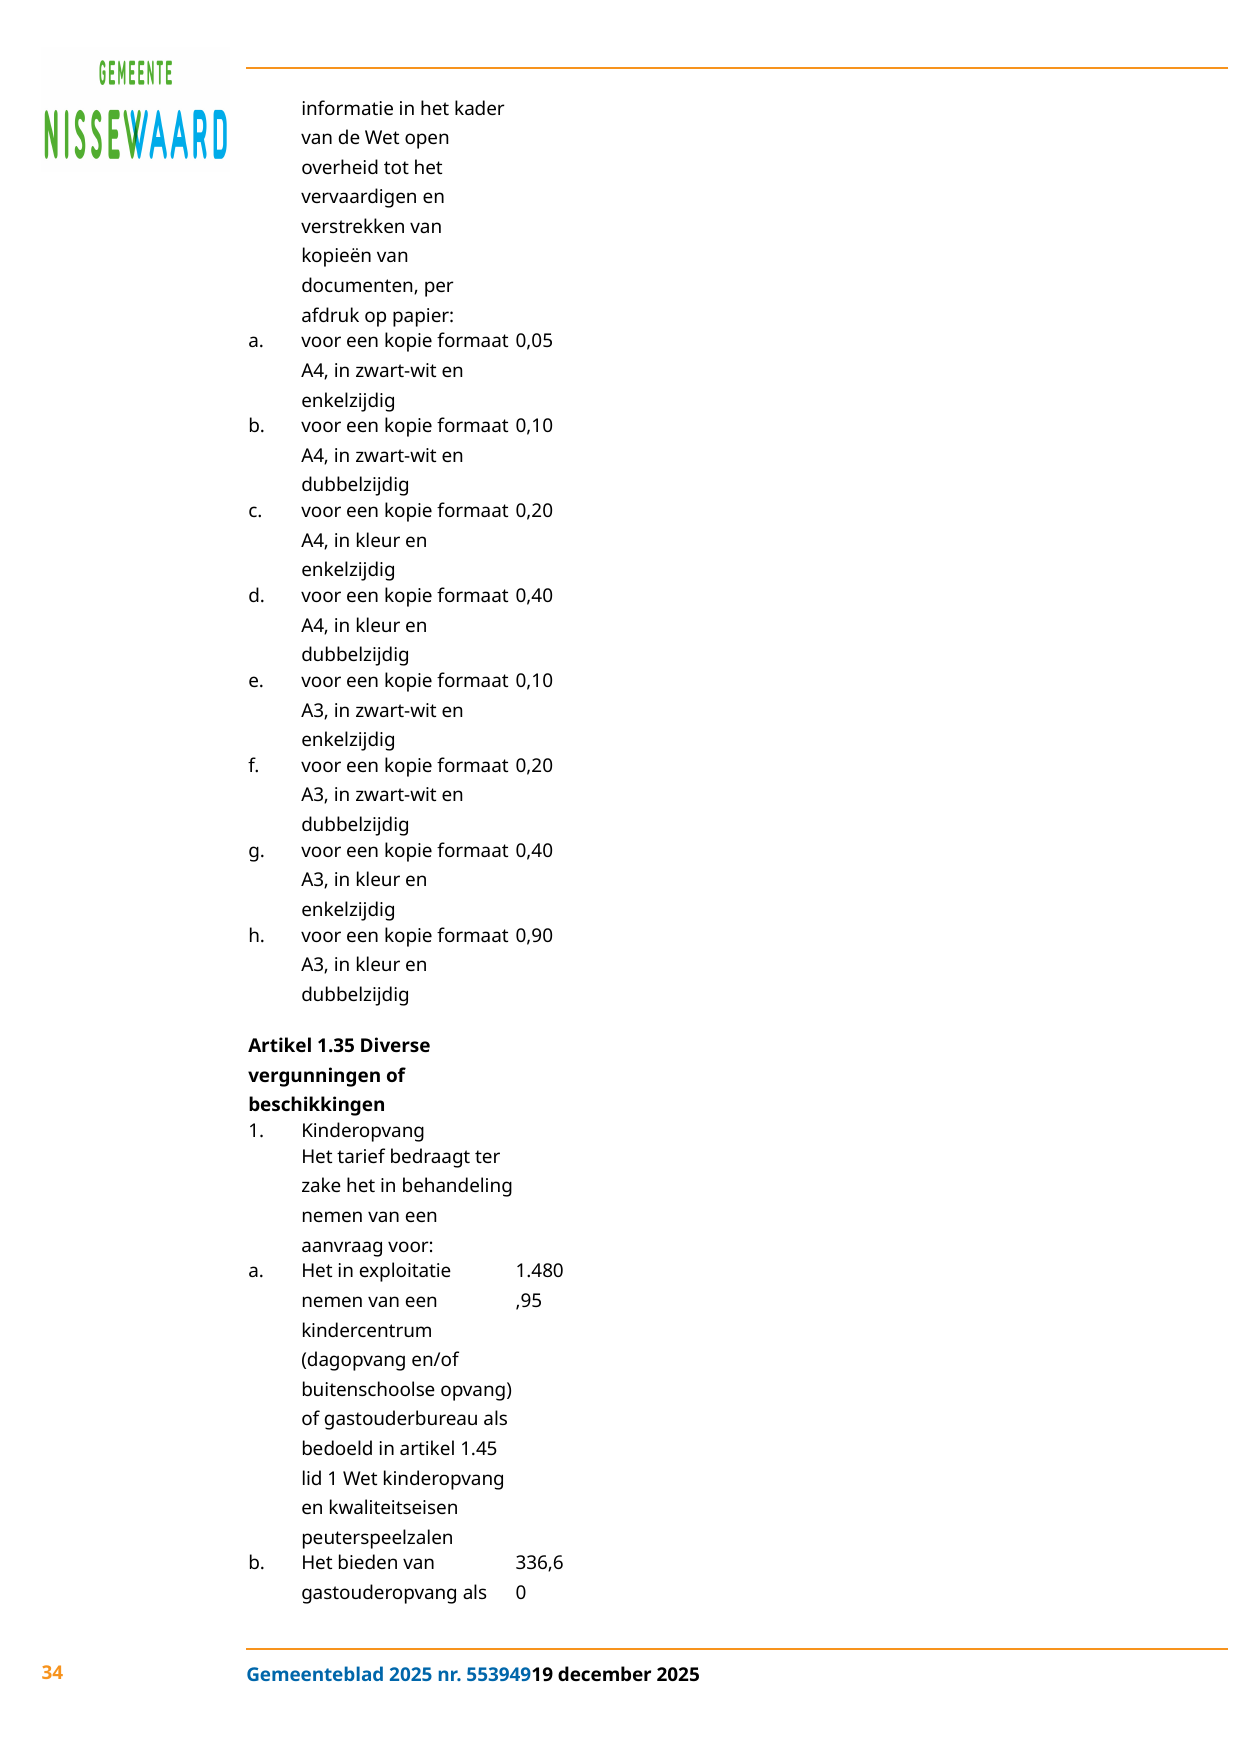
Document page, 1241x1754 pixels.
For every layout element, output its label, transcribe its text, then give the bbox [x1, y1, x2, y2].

table_cell [780, 95, 833, 328]
table_cell [780, 667, 833, 752]
table_cell [780, 413, 833, 497]
table_cell [674, 752, 727, 837]
table_cell [940, 667, 992, 752]
table_cell f. [248, 752, 301, 837]
table_cell [568, 1550, 621, 1605]
table_cell [834, 837, 886, 922]
table_cell [940, 1007, 992, 1032]
table_cell [1099, 1033, 1152, 1117]
table_cell [621, 1007, 674, 1032]
table_cell [834, 1007, 886, 1032]
table_cell 0,40 [515, 582, 568, 667]
table_cell [993, 1033, 1046, 1117]
table_cell b. [248, 413, 301, 497]
table_cell 0,10 [515, 667, 568, 752]
table_cell 0,90 [515, 922, 568, 1007]
table_cell 1.480,95 [515, 1258, 568, 1549]
table_cell [515, 1033, 568, 1117]
table_cell [1046, 95, 1098, 328]
table_cell [674, 1033, 727, 1117]
table_cell [728, 922, 780, 1007]
table_cell [728, 582, 780, 667]
table_cell [674, 1007, 727, 1032]
table_cell [886, 1033, 939, 1117]
table_cell [834, 498, 886, 582]
table_cell [621, 498, 674, 582]
table_cell voor een kopie formaat A3, in zwart-wit en dubbelzijdig [301, 752, 515, 837]
table_cell [1046, 667, 1098, 752]
table_cell [993, 667, 1046, 752]
table_cell [728, 498, 780, 582]
table_cell 0,20 [515, 752, 568, 837]
table_cell [993, 498, 1046, 582]
table_cell [568, 837, 621, 922]
table_cell [940, 582, 992, 667]
table_cell [1099, 1258, 1152, 1549]
table_cell [940, 1118, 992, 1143]
table_cell [568, 1033, 621, 1117]
table_cell [940, 1258, 992, 1549]
table_cell [621, 1258, 674, 1549]
table_cell b. [248, 1550, 301, 1605]
table_cell [728, 1007, 780, 1032]
table_cell [621, 922, 674, 1007]
table_cell [515, 1118, 568, 1143]
table_cell [1046, 328, 1098, 412]
table_cell Het bieden van gastouderopvang als [301, 1550, 515, 1605]
table_cell [728, 1143, 780, 1258]
table_cell [993, 1118, 1046, 1143]
table_cell [1099, 413, 1152, 497]
table_cell [834, 95, 886, 328]
table_cell [728, 1550, 780, 1605]
table_cell [1046, 1550, 1098, 1605]
table_cell [728, 752, 780, 837]
table_cell [568, 1118, 621, 1143]
table_cell [1046, 1258, 1098, 1549]
table_cell voor een kopie formaat A3, in zwart-wit en enkelzijdig [301, 667, 515, 752]
table_cell [568, 667, 621, 752]
table_cell [1099, 922, 1152, 1007]
table_cell [940, 1143, 992, 1258]
table_cell [780, 1258, 833, 1549]
table_cell [1046, 582, 1098, 667]
table_cell [515, 1143, 568, 1258]
table_cell a. [248, 328, 301, 412]
table_cell [301, 1007, 515, 1032]
table_cell [621, 837, 674, 922]
table_cell [886, 413, 939, 497]
table_cell [780, 922, 833, 1007]
table_cell [780, 328, 833, 412]
table_cell [728, 95, 780, 328]
table_cell [886, 1550, 939, 1605]
table_cell [728, 1033, 780, 1117]
table_cell [1099, 95, 1152, 328]
table_cell [728, 1258, 780, 1549]
table_cell [1099, 498, 1152, 582]
table_cell [1046, 1007, 1098, 1032]
table_cell [886, 922, 939, 1007]
table_cell [248, 95, 301, 328]
table_cell [834, 667, 886, 752]
table_cell voor een kopie formaat A4, in kleur en dubbelzijdig [301, 582, 515, 667]
table_cell [993, 837, 1046, 922]
table_cell [993, 582, 1046, 667]
table_cell [621, 1118, 674, 1143]
table_cell 0,40 [515, 837, 568, 922]
table_cell [621, 667, 674, 752]
table_cell c. [248, 498, 301, 582]
table_cell [1099, 752, 1152, 837]
table_cell [621, 1033, 674, 1117]
table_cell [993, 95, 1046, 328]
table_cell [886, 837, 939, 922]
table_cell [621, 95, 674, 328]
table_cell [993, 752, 1046, 837]
table_cell [1099, 1118, 1152, 1143]
table_cell [834, 1118, 886, 1143]
table_cell [993, 1007, 1046, 1032]
table_cell [1046, 498, 1098, 582]
table_cell [621, 582, 674, 667]
table_cell [886, 498, 939, 582]
table_cell [674, 95, 727, 328]
table_cell informatie in het kader van de Wet open overheid tot het vervaardigen en verstrekken van kopieën van documenten, per afdruk op papier: [301, 95, 515, 328]
table_cell [568, 413, 621, 497]
table_cell [1046, 1118, 1098, 1143]
table_cell [1099, 837, 1152, 922]
table_cell [728, 667, 780, 752]
table_cell [1046, 752, 1098, 837]
table_cell [1046, 1033, 1098, 1117]
table_cell [728, 837, 780, 922]
table_cell [780, 752, 833, 837]
table_cell [728, 1118, 780, 1143]
table_cell [674, 498, 727, 582]
table_cell [621, 1550, 674, 1605]
table_cell [834, 922, 886, 1007]
table_cell Artikel 1.35 Diverse vergunningen of beschikkingen [248, 1033, 515, 1117]
table_cell [674, 922, 727, 1007]
table_cell [834, 752, 886, 837]
table_cell [728, 328, 780, 412]
table_cell [780, 837, 833, 922]
table_cell [886, 95, 939, 328]
table_cell 0,20 [515, 498, 568, 582]
table_cell [515, 1007, 568, 1032]
picture [41, 47, 231, 172]
table_cell [940, 498, 992, 582]
table_cell [886, 1258, 939, 1549]
table_cell [1099, 1143, 1152, 1258]
table_cell [993, 1143, 1046, 1258]
table_cell [886, 1143, 939, 1258]
table_cell [1099, 1550, 1152, 1605]
table_cell [1046, 1143, 1098, 1258]
table_cell voor een kopie formaat A4, in zwart-wit en enkelzijdig [301, 328, 515, 412]
table_cell [834, 582, 886, 667]
table_cell [621, 1143, 674, 1258]
table_cell voor een kopie formaat A4, in kleur en enkelzijdig [301, 498, 515, 582]
table_cell voor een kopie formaat A4, in zwart-wit en dubbelzijdig [301, 413, 515, 497]
table_cell [780, 1033, 833, 1117]
table_cell 0,05 [515, 328, 568, 412]
table_cell 1. [248, 1118, 301, 1143]
table_cell [834, 1258, 886, 1549]
table_cell [1099, 1007, 1152, 1032]
table_cell [515, 95, 568, 328]
table_cell Kinderopvang [301, 1118, 515, 1143]
table_cell [886, 667, 939, 752]
table_cell [674, 1118, 727, 1143]
table_cell [568, 1143, 621, 1258]
table_cell [940, 413, 992, 497]
table_cell [993, 328, 1046, 412]
table_cell [834, 1143, 886, 1258]
table_cell [674, 1143, 727, 1258]
table_cell [780, 1143, 833, 1258]
table_cell [886, 752, 939, 837]
table_cell [886, 328, 939, 412]
table_cell [780, 1007, 833, 1032]
table_cell [940, 95, 992, 328]
table_cell [248, 1007, 301, 1032]
table_cell g. [248, 837, 301, 922]
table_cell [834, 1550, 886, 1605]
table_cell [1046, 413, 1098, 497]
table_cell [621, 413, 674, 497]
table_cell [1099, 667, 1152, 752]
table_cell [1046, 837, 1098, 922]
table_cell d. [248, 582, 301, 667]
table_cell [621, 752, 674, 837]
table_cell [886, 1007, 939, 1032]
table_cell [780, 1550, 833, 1605]
table_cell [940, 752, 992, 837]
table_cell [674, 1258, 727, 1549]
table_cell [940, 922, 992, 1007]
table_cell Het in exploitatie nemen van een kindercentrum (dagopvang en/of buitenschoolse opvang) of gastouderbureau als bedoeld in artikel 1.45 lid 1 Wet kinderopvang en kwaliteitseisen peuterspeelzalen [301, 1258, 515, 1549]
table_cell [568, 498, 621, 582]
table_cell [780, 498, 833, 582]
table_cell [886, 582, 939, 667]
table_cell [834, 1033, 886, 1117]
table_cell [568, 95, 621, 328]
table_cell [1099, 582, 1152, 667]
table_cell [728, 413, 780, 497]
table_cell [834, 328, 886, 412]
table_cell Het tarief bedraagt ter zake het in behandeling nemen van een aanvraag voor: [301, 1143, 515, 1258]
table_cell a. [248, 1258, 301, 1549]
table_cell [674, 837, 727, 922]
table_cell [621, 328, 674, 412]
table_cell [248, 1143, 301, 1258]
table_cell [674, 413, 727, 497]
table_cell [568, 1258, 621, 1549]
table_cell [940, 1550, 992, 1605]
table_cell 336,60 [515, 1550, 568, 1605]
table_cell [674, 582, 727, 667]
table_cell 0,10 [515, 413, 568, 497]
table_cell [1099, 328, 1152, 412]
table_cell [940, 837, 992, 922]
table_cell [993, 413, 1046, 497]
table_cell voor een kopie formaat A3, in kleur en enkelzijdig [301, 837, 515, 922]
table_cell [993, 1258, 1046, 1549]
table_cell [568, 1007, 621, 1032]
table_cell [674, 328, 727, 412]
table_cell [568, 328, 621, 412]
table_cell [674, 1550, 727, 1605]
table_cell h. [248, 922, 301, 1007]
table_cell [940, 328, 992, 412]
table_cell [674, 667, 727, 752]
table_cell [993, 1550, 1046, 1605]
table_cell [780, 582, 833, 667]
table_cell [834, 413, 886, 497]
table_cell [1046, 922, 1098, 1007]
table_cell [568, 582, 621, 667]
table_cell voor een kopie formaat A3, in kleur en dubbelzijdig [301, 922, 515, 1007]
table_cell [780, 1118, 833, 1143]
table_cell [568, 922, 621, 1007]
table_cell [940, 1033, 992, 1117]
table_cell e. [248, 667, 301, 752]
table_cell [568, 752, 621, 837]
table_cell [886, 1118, 939, 1143]
table_cell [993, 922, 1046, 1007]
